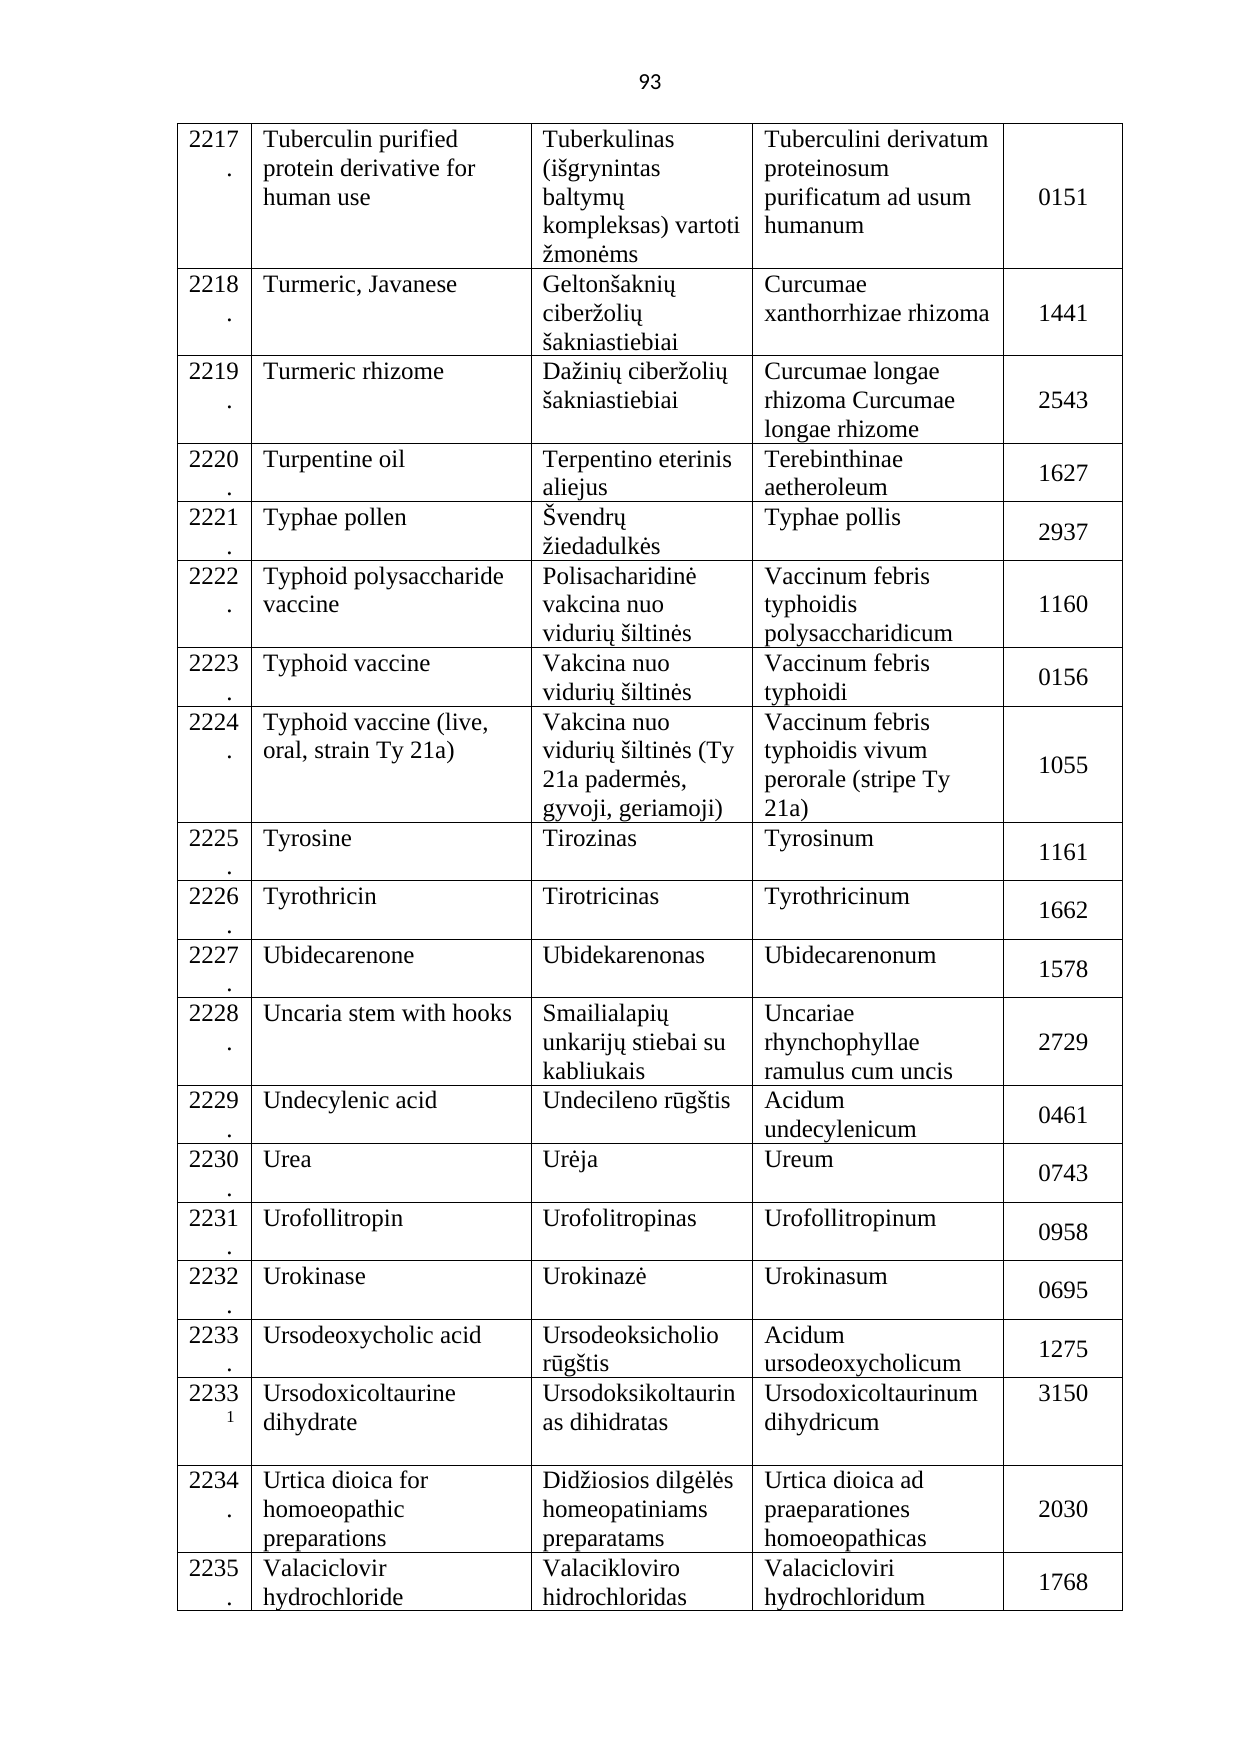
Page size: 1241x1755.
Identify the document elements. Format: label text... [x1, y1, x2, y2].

table_cell Urėja [532, 1144, 752, 1202]
table_cell 2221. [178, 502, 251, 560]
table_cell Ursodoksikoltaurinas dihidratas [532, 1378, 752, 1464]
table_cell Curcumae longae rhizoma Curcumae longae rhizome [753, 356, 1003, 443]
table_cell Tirozinas [532, 823, 752, 880]
table_cell 2937 [1004, 502, 1122, 560]
table_cell Dažinių ciberžolių šakniastiebiai [532, 356, 752, 443]
table_cell 2220. [178, 444, 251, 501]
table_cell Tyrothricin [252, 881, 531, 939]
table_cell Typhoid polysaccharide vaccine [252, 561, 531, 647]
table_cell 2217. [178, 124, 251, 268]
table_cell 1275 [1004, 1320, 1122, 1377]
table_cell Ursodoxicoltaurine dihydrate [252, 1378, 531, 1464]
table_cell 2225. [178, 823, 251, 880]
table_cell 1768 [1004, 1553, 1122, 1610]
table_cell Valaciclovir hydrochloride [252, 1553, 531, 1610]
table_cell 0695 [1004, 1261, 1122, 1319]
table_cell 2224. [178, 707, 251, 822]
table_cell 0151 [1004, 124, 1122, 268]
table_cell Typhoid vaccine (live, oral, strain Ty 21a) [252, 707, 531, 822]
table_cell Curcumae xanthorrhizae rhizoma [753, 269, 1003, 355]
table_cell 2218. [178, 269, 251, 355]
table_cell Tyrosinum [753, 823, 1003, 880]
table_cell Uncaria stem with hooks [252, 998, 531, 1084]
table_cell 2223. [178, 648, 251, 706]
table_cell Švendrų žiedadulkės [532, 502, 752, 560]
table_cell Turpentine oil [252, 444, 531, 501]
table_cell Tirotricinas [532, 881, 752, 939]
table_cell 2229. [178, 1086, 251, 1143]
table_cell Vakcina nuo vidurių šiltinės (Ty 21a padermės, gyvoji, geriamoji) [532, 707, 752, 822]
table_cell Vaccinum febris typhoidis polysaccharidicum [753, 561, 1003, 647]
table_cell Typhae pollen [252, 502, 531, 560]
table_cell Ureum [753, 1144, 1003, 1202]
table_cell Urofollitropin [252, 1203, 531, 1260]
table_cell Tuberculini derivatum proteinosum purificatum ad usum humanum [753, 124, 1003, 268]
table_cell 3150 [1004, 1378, 1122, 1464]
table_cell Acidum undecylenicum [753, 1086, 1003, 1143]
table_cell 2231. [178, 1203, 251, 1260]
table_cell Typhoid vaccine [252, 648, 531, 706]
table_cell 2228. [178, 998, 251, 1084]
table_cell Ursodeoksicholio rūgštis [532, 1320, 752, 1377]
table_cell Tuberkulinas (išgrynintas baltymų kompleksas) vartoti žmonėms [532, 124, 752, 268]
table_cell Didžiosios dilgėlės homeopatiniams preparatams [532, 1466, 752, 1552]
table_cell Ubidekarenonas [532, 940, 752, 997]
table_cell 0156 [1004, 648, 1122, 706]
table_cell Urtica dioica for homoeopathic preparations [252, 1466, 531, 1552]
table_cell Terpentino eterinis aliejus [532, 444, 752, 501]
table_cell Undecileno rūgštis [532, 1086, 752, 1143]
table_cell 2233. [178, 1320, 251, 1377]
table_cell Tyrosine [252, 823, 531, 880]
table_cell Tyrothricinum [753, 881, 1003, 939]
table_cell Ubidecarenonum [753, 940, 1003, 997]
table_cell 1662 [1004, 881, 1122, 939]
table_cell 2227. [178, 940, 251, 997]
table_cell 0958 [1004, 1203, 1122, 1260]
table_cell 2219. [178, 356, 251, 443]
table_cell Urofollitropinum [753, 1203, 1003, 1260]
table_cell Vaccinum febris typhoidi [753, 648, 1003, 706]
table_cell Typhae pollis [753, 502, 1003, 560]
table_cell Geltonšaknių ciberžolių šakniastiebiai [532, 269, 752, 355]
table_cell 2222. [178, 561, 251, 647]
table_cell Undecylenic acid [252, 1086, 531, 1143]
table_cell Vakcina nuo vidurių šiltinės [532, 648, 752, 706]
table_cell 1161 [1004, 823, 1122, 880]
table_cell Tuberculin purified protein derivative for human use [252, 124, 531, 268]
table_cell 1441 [1004, 269, 1122, 355]
table_cell 0461 [1004, 1086, 1122, 1143]
table_cell Terebinthinae aetheroleum [753, 444, 1003, 501]
table_cell 2030 [1004, 1466, 1122, 1552]
table_cell 1055 [1004, 707, 1122, 822]
table_cell Ursodoxicoltaurinum dihydricum [753, 1378, 1003, 1464]
table_cell Ursodeoxycholic acid [252, 1320, 531, 1377]
table_cell Smailialapių unkarijų stiebai su kabliukais [532, 998, 752, 1084]
table_cell 2230. [178, 1144, 251, 1202]
table_cell Urokinazė [532, 1261, 752, 1319]
table_cell Valacikloviro hidrochloridas [532, 1553, 752, 1610]
table_cell Ubidecarenone [252, 940, 531, 997]
table_cell Acidum ursodeoxycholicum [753, 1320, 1003, 1377]
table_cell 2232. [178, 1261, 251, 1319]
table_cell 2234. [178, 1466, 251, 1552]
table_cell 22331 [178, 1378, 251, 1464]
table_cell Urtica dioica ad praeparationes homoeopathicas [753, 1466, 1003, 1552]
table_cell Polisacharidinė vakcina nuo vidurių šiltinės [532, 561, 752, 647]
table_cell 1578 [1004, 940, 1122, 997]
table_cell Vaccinum febris typhoidis vivum perorale (stripe Ty 21a) [753, 707, 1003, 822]
table_cell 2729 [1004, 998, 1122, 1084]
table_cell Turmeric rhizome [252, 356, 531, 443]
table_cell Urofolitropinas [532, 1203, 752, 1260]
table_cell 1160 [1004, 561, 1122, 647]
table_cell Valacicloviri hydrochloridum [753, 1553, 1003, 1610]
table_cell 0743 [1004, 1144, 1122, 1202]
table_cell Turmeric, Javanese [252, 269, 531, 355]
table_cell Uncariae rhynchophyllae ramulus cum uncis [753, 998, 1003, 1084]
table_cell Urokinasum [753, 1261, 1003, 1319]
table_cell Urea [252, 1144, 531, 1202]
table_cell 1627 [1004, 444, 1122, 501]
table_cell 2543 [1004, 356, 1122, 443]
table_cell 2226. [178, 881, 251, 939]
table_cell 2235. [178, 1553, 251, 1610]
table_cell Urokinase [252, 1261, 531, 1319]
